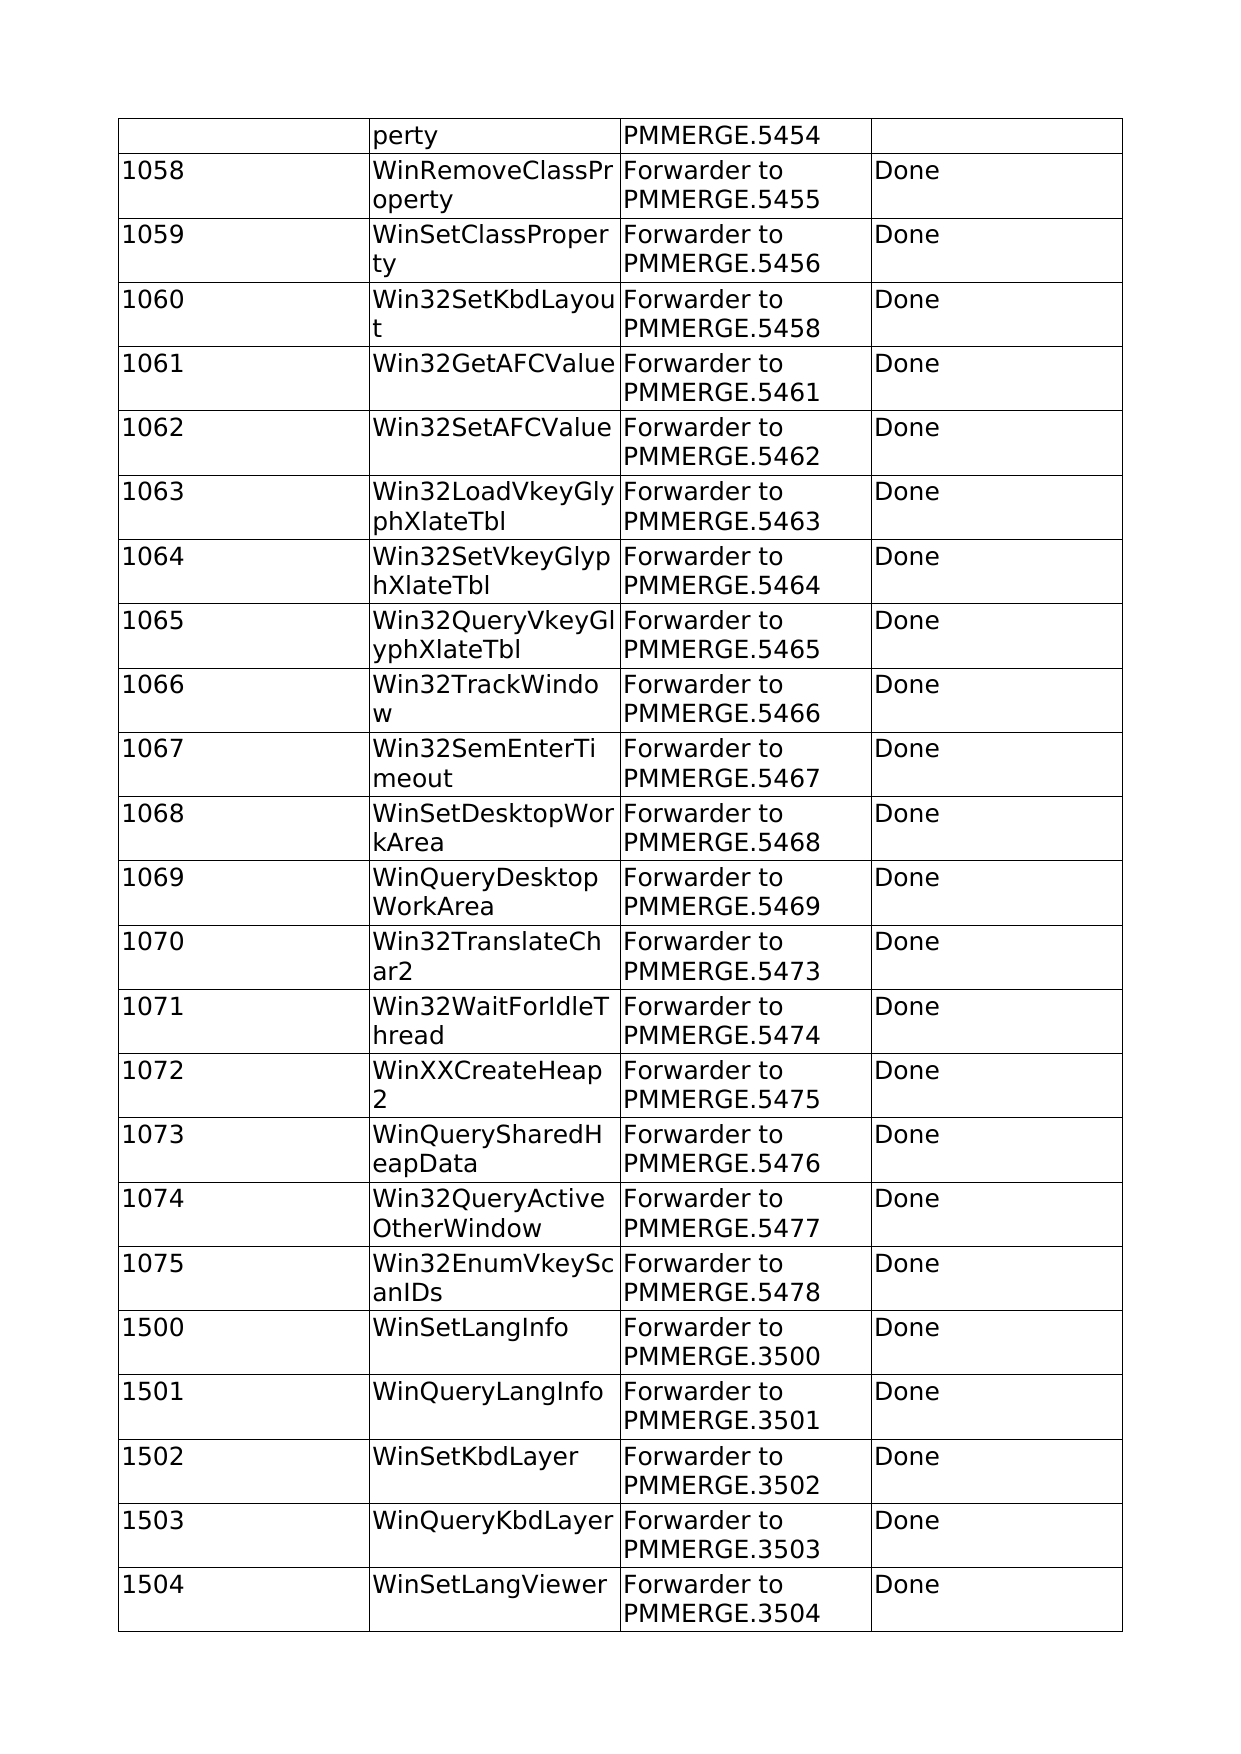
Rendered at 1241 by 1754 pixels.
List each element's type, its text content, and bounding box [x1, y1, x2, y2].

table_cell Win32QueryActiveOtherWindow [370, 1183, 620, 1246]
table_cell 1063 [119, 476, 369, 539]
table_cell Forwarder to PMMERGE.5465 [621, 604, 871, 667]
table_cell Win32LoadVkeyGlyphXlateTbl [370, 476, 620, 539]
table_cell Win32SetKbdLayout [370, 283, 620, 346]
table_cell Forwarder to PMMERGE.5458 [621, 283, 871, 346]
table_cell PMMERGE.5454 [621, 119, 871, 153]
table_cell Win32WaitForIdleThread [370, 990, 620, 1053]
table_cell Forwarder to PMMERGE.3502 [621, 1440, 871, 1503]
table_cell [872, 119, 1122, 153]
table_cell Forwarder to PMMERGE.5476 [621, 1118, 871, 1182]
table_cell 1504 [119, 1568, 369, 1631]
table_cell WinSetLangInfo [370, 1311, 620, 1374]
table_cell 1501 [119, 1375, 369, 1439]
table_cell Done [872, 990, 1122, 1053]
table_cell Done [872, 283, 1122, 346]
table_cell Done [872, 347, 1122, 410]
table_cell WinSetKbdLayer [370, 1440, 620, 1503]
table_cell Done [872, 1118, 1122, 1182]
table_cell Done [872, 219, 1122, 282]
table_cell WinSetClassProperty [370, 219, 620, 282]
table_cell Forwarder to PMMERGE.3501 [621, 1375, 871, 1439]
table_cell WinQueryKbdLayer [370, 1504, 620, 1567]
table_cell Win32SemEnterTimeout [370, 733, 620, 796]
table_cell Forwarder to PMMERGE.5467 [621, 733, 871, 796]
table_cell 1073 [119, 1118, 369, 1182]
table_cell WinQueryLangInfo [370, 1375, 620, 1439]
table_cell Forwarder to PMMERGE.5469 [621, 861, 871, 924]
table_cell 1503 [119, 1504, 369, 1567]
table_cell Forwarder to PMMERGE.3503 [621, 1504, 871, 1567]
table_cell WinQuerySharedHeapData [370, 1118, 620, 1182]
table_cell WinQueryDesktopWorkArea [370, 861, 620, 924]
table_cell Done [872, 1247, 1122, 1310]
table_cell Forwarder to PMMERGE.5477 [621, 1183, 871, 1246]
table_cell 1500 [119, 1311, 369, 1374]
table_cell WinSetDesktopWorkArea [370, 797, 620, 860]
table_cell Win32SetAFCValue [370, 411, 620, 474]
table_cell WinRemoveClassProperty [370, 154, 620, 217]
table_cell 1070 [119, 926, 369, 989]
table_cell Done [872, 797, 1122, 860]
table_cell Forwarder to PMMERGE.5462 [621, 411, 871, 474]
table_cell Done [872, 154, 1122, 217]
table_cell perty [370, 119, 620, 153]
table_cell 1502 [119, 1440, 369, 1503]
table_cell Done [872, 1568, 1122, 1631]
table_cell 1062 [119, 411, 369, 474]
table_cell Forwarder to PMMERGE.3504 [621, 1568, 871, 1631]
table_cell Done [872, 476, 1122, 539]
table_cell Forwarder to PMMERGE.5461 [621, 347, 871, 410]
table_cell Done [872, 1440, 1122, 1503]
table_cell Forwarder to PMMERGE.5478 [621, 1247, 871, 1310]
table_cell Done [872, 604, 1122, 667]
table_cell [119, 119, 369, 153]
table_cell Done [872, 411, 1122, 474]
table_cell Done [872, 733, 1122, 796]
table_cell 1065 [119, 604, 369, 667]
table_cell 1059 [119, 219, 369, 282]
table_cell Win32TrackWindow [370, 669, 620, 732]
table_cell Done [872, 1183, 1122, 1246]
table_cell 1066 [119, 669, 369, 732]
table_cell Forwarder to PMMERGE.5473 [621, 926, 871, 989]
table_cell Forwarder to PMMERGE.5455 [621, 154, 871, 217]
table_cell Done [872, 1375, 1122, 1439]
table_cell Forwarder to PMMERGE.3500 [621, 1311, 871, 1374]
table_cell 1075 [119, 1247, 369, 1310]
table_cell Done [872, 669, 1122, 732]
table_cell 1058 [119, 154, 369, 217]
table_cell Win32QueryVkeyGlyphXlateTbl [370, 604, 620, 667]
table_cell Win32SetVkeyGlyphXlateTbl [370, 540, 620, 603]
table_cell 1068 [119, 797, 369, 860]
table_cell 1067 [119, 733, 369, 796]
table_cell 1069 [119, 861, 369, 924]
table_cell Done [872, 1504, 1122, 1567]
table_cell 1064 [119, 540, 369, 603]
table_cell Done [872, 540, 1122, 603]
table_cell Win32GetAFCValue [370, 347, 620, 410]
table_cell Forwarder to PMMERGE.5475 [621, 1054, 871, 1117]
table_cell WinXXCreateHeap2 [370, 1054, 620, 1117]
table_cell Forwarder to PMMERGE.5468 [621, 797, 871, 860]
table_cell 1072 [119, 1054, 369, 1117]
table_cell Win32TranslateChar2 [370, 926, 620, 989]
table_cell WinSetLangViewer [370, 1568, 620, 1631]
table_cell Forwarder to PMMERGE.5464 [621, 540, 871, 603]
table_cell Done [872, 926, 1122, 989]
table_cell 1071 [119, 990, 369, 1053]
table_cell Forwarder to PMMERGE.5474 [621, 990, 871, 1053]
table_cell Done [872, 861, 1122, 924]
table_cell Win32EnumVkeyScanIDs [370, 1247, 620, 1310]
table_cell Forwarder to PMMERGE.5466 [621, 669, 871, 732]
table_cell Forwarder to PMMERGE.5463 [621, 476, 871, 539]
table_cell 1060 [119, 283, 369, 346]
table_cell Done [872, 1054, 1122, 1117]
table_cell Forwarder to PMMERGE.5456 [621, 219, 871, 282]
table_cell 1074 [119, 1183, 369, 1246]
table_cell Done [872, 1311, 1122, 1374]
table_cell 1061 [119, 347, 369, 410]
